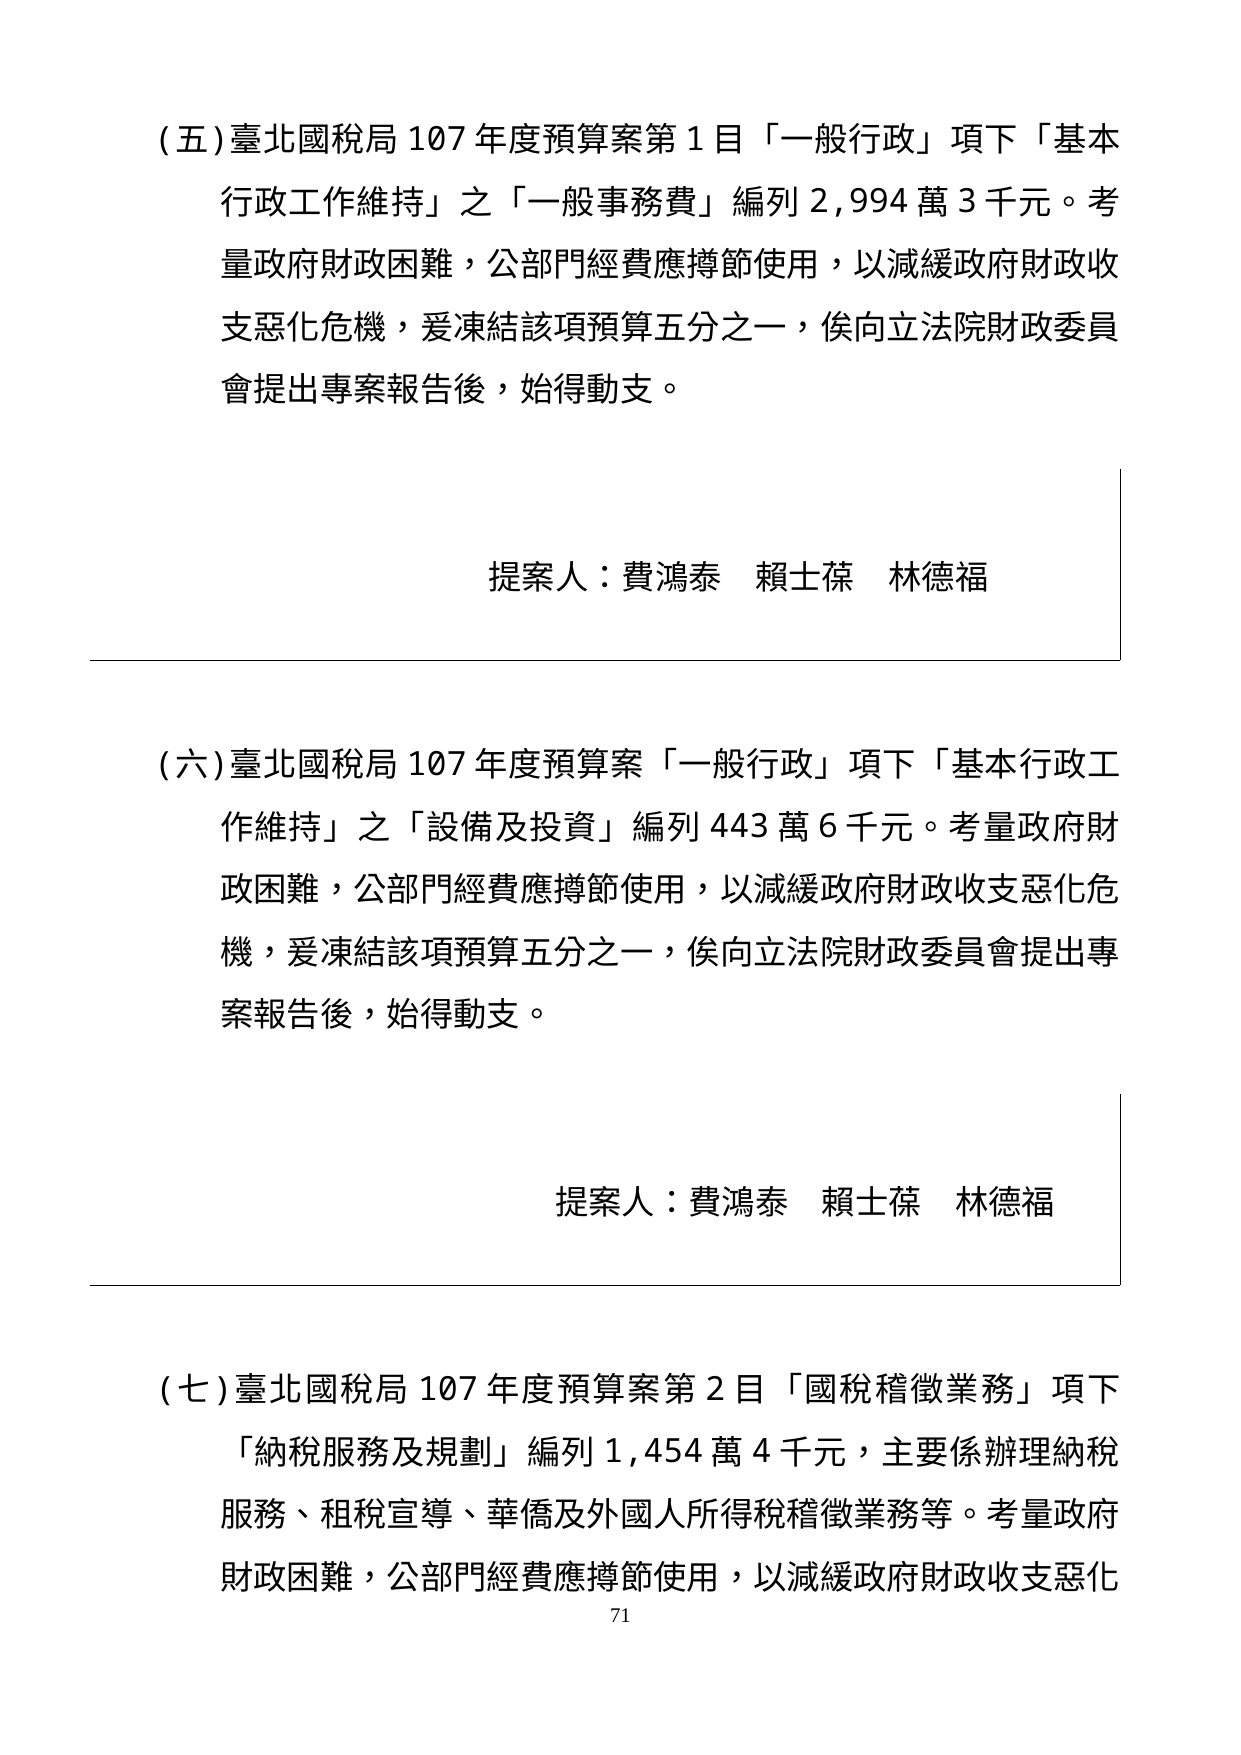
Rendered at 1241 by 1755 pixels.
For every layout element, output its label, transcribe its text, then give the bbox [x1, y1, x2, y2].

text (六)臺北國稅局107年度預算案「一般行政」項下「基本行政工作維持」之「設備及投資」編列443萬6千元。考量政府財政困難，公部門經費應撙節使用，以減緩政府財政收支惡化危機，爰凍結該項預算五分之一，俟向立法院財政委員會提出專案報告後，始得動支。 [120, 721, 1120, 1033]
text (五)臺北國稅局107年度預算案第1目「一般行政」項下「基本行政工作維持」之「一般事務費」編列2,994萬3千元。考量政府財政困難，公部門經費應撙節使用，以減緩政府財政收支惡化危機，爰凍結該項預算五分之一，俟向立法院財政委員會提出專案報告後，始得動支。 [120, 96, 1120, 408]
text 提案人：費鴻泰 賴士葆 林德福 [90, 1093, 1120, 1285]
text 提案人：費鴻泰 賴士葆 林德福 [90, 468, 1120, 660]
text (七)臺北國稅局107年度預算案第2目「國稅稽徵業務」項下「納稅服務及規劃」編列1,454萬4千元，主要係辦理納稅服務、租稅宣導、華僑及外國人所得稅稽徵業務等。考量政府財政困難，公部門經費應撙節使用，以減緩政府財政收支惡化 [120, 1346, 1120, 1596]
